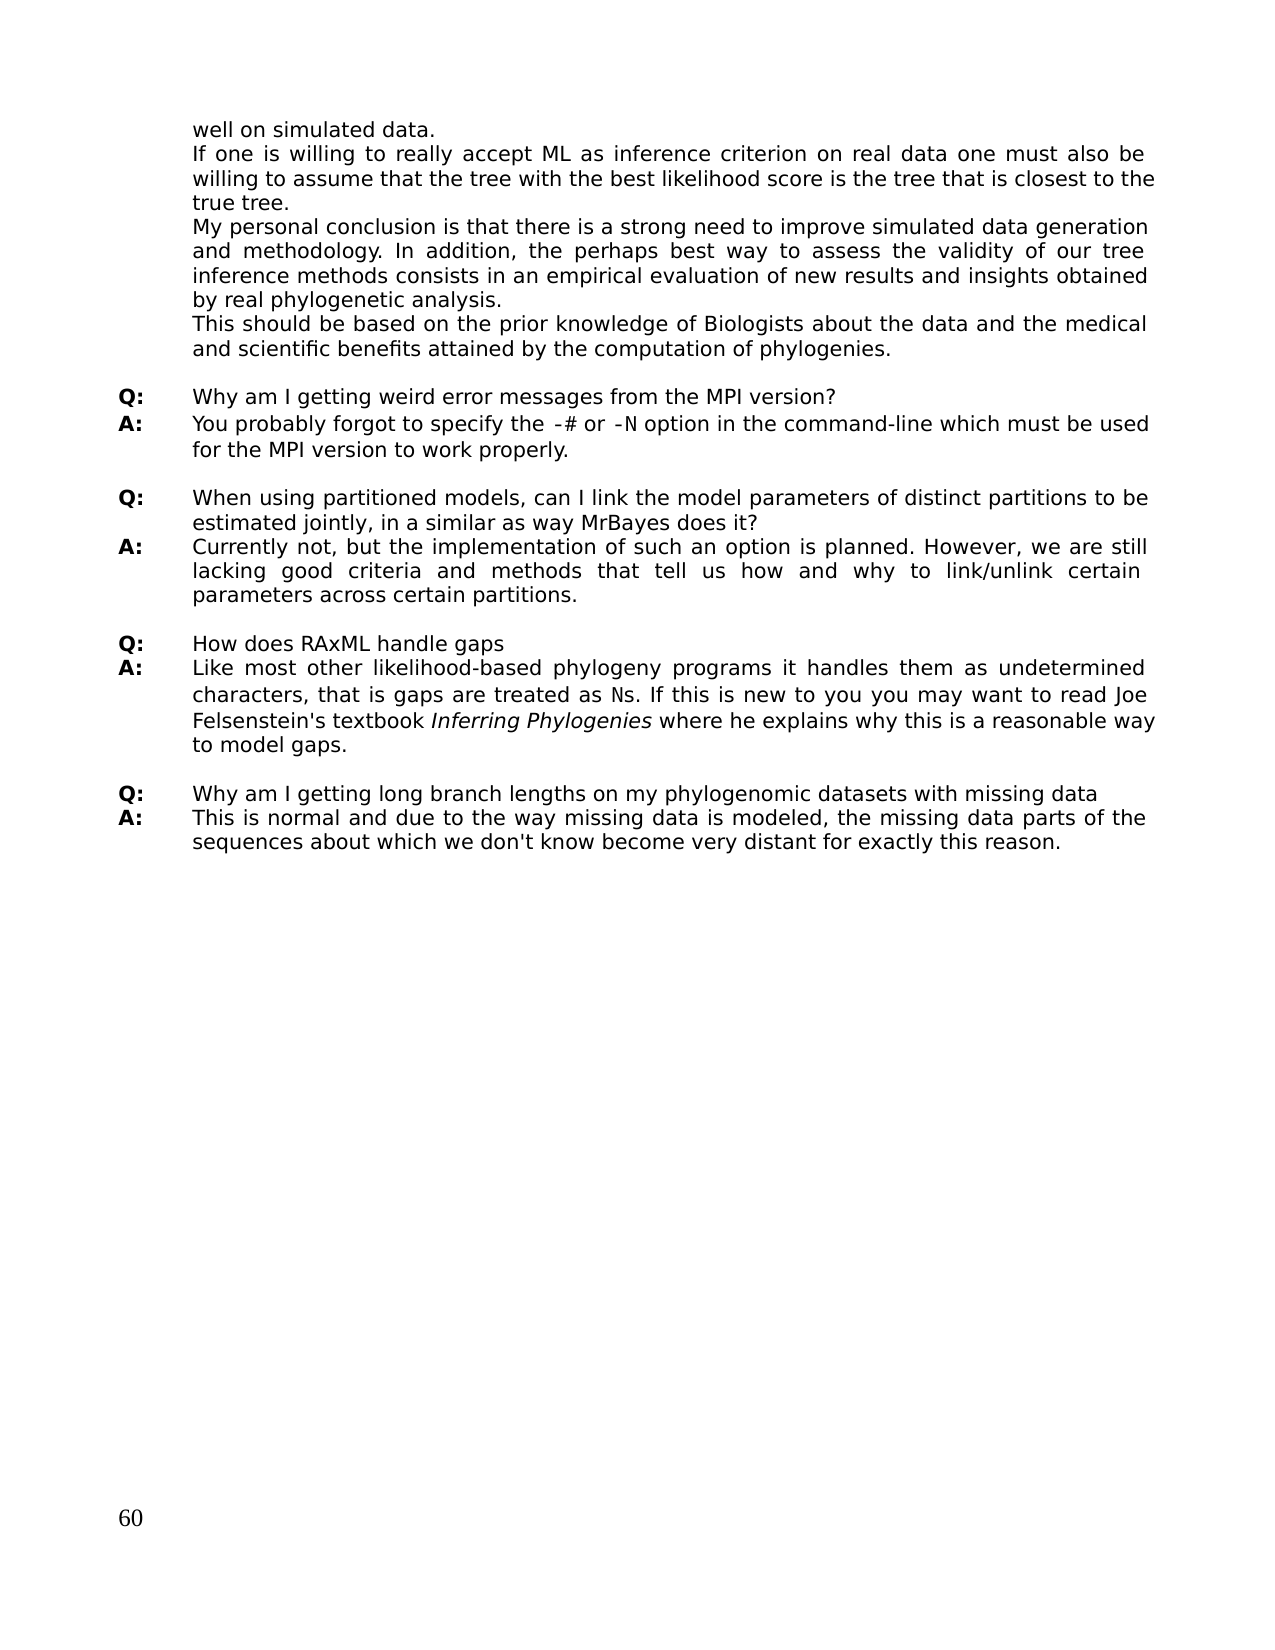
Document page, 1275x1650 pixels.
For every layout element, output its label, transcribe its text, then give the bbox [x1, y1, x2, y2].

text This should be based on the prior knowledge of Biologists about the data and the medical and scientific benefits attained by the computation of phylogenies. [118, 312, 1157, 361]
text Q: Why am I getting weird error messages from the MPI version? [118, 385, 1157, 409]
text If one is willing to really accept ML as inference criterion on real data one must also be willing to assume that the tree with the best likelihood score is the tree that is closest to the true tree. [118, 142, 1157, 215]
text A: Like most other likelihood-based phylogeny programs it handles them as undetermined characters, that is gaps are treated as Ns. If this is new to you you may want to read Joe Felsenstein's textbook Inferring Phylogenies where he explains why this is a reasonable way to model gaps. [118, 656, 1157, 757]
text My personal conclusion is that there is a strong need to improve simulated data generation and methodology. In addition, the perhaps best way to assess the validity of our tree inference methods consists in an empirical evaluation of new results and insights obtained by real phylogenetic analysis. [118, 215, 1157, 312]
text A: Currently not, but the implementation of such an option is planned. However, we are still lacking good criteria and methods that tell us how and why to link/unlink certain parameters across certain partitions. [118, 535, 1157, 608]
text A: This is normal and due to the way missing data is modeled, the missing data parts of the sequences about which we don't know become very distant for exactly this reason. [118, 806, 1157, 854]
text well on simulated data. [118, 118, 1157, 142]
text Q: Why am I getting long branch lengths on my phylogenomic datasets with missing data [118, 782, 1157, 806]
text Q: When using partitioned models, can I link the model parameters of distinct partitions to be estimated jointly, in a similar as way MrBayes does it? [118, 486, 1157, 535]
text Q: How does RAxML handle gaps [118, 632, 1157, 656]
text A: You probably forgot to specify the -# or -N option in the command-line which must be used for the MPI version to work properly. [118, 409, 1157, 462]
